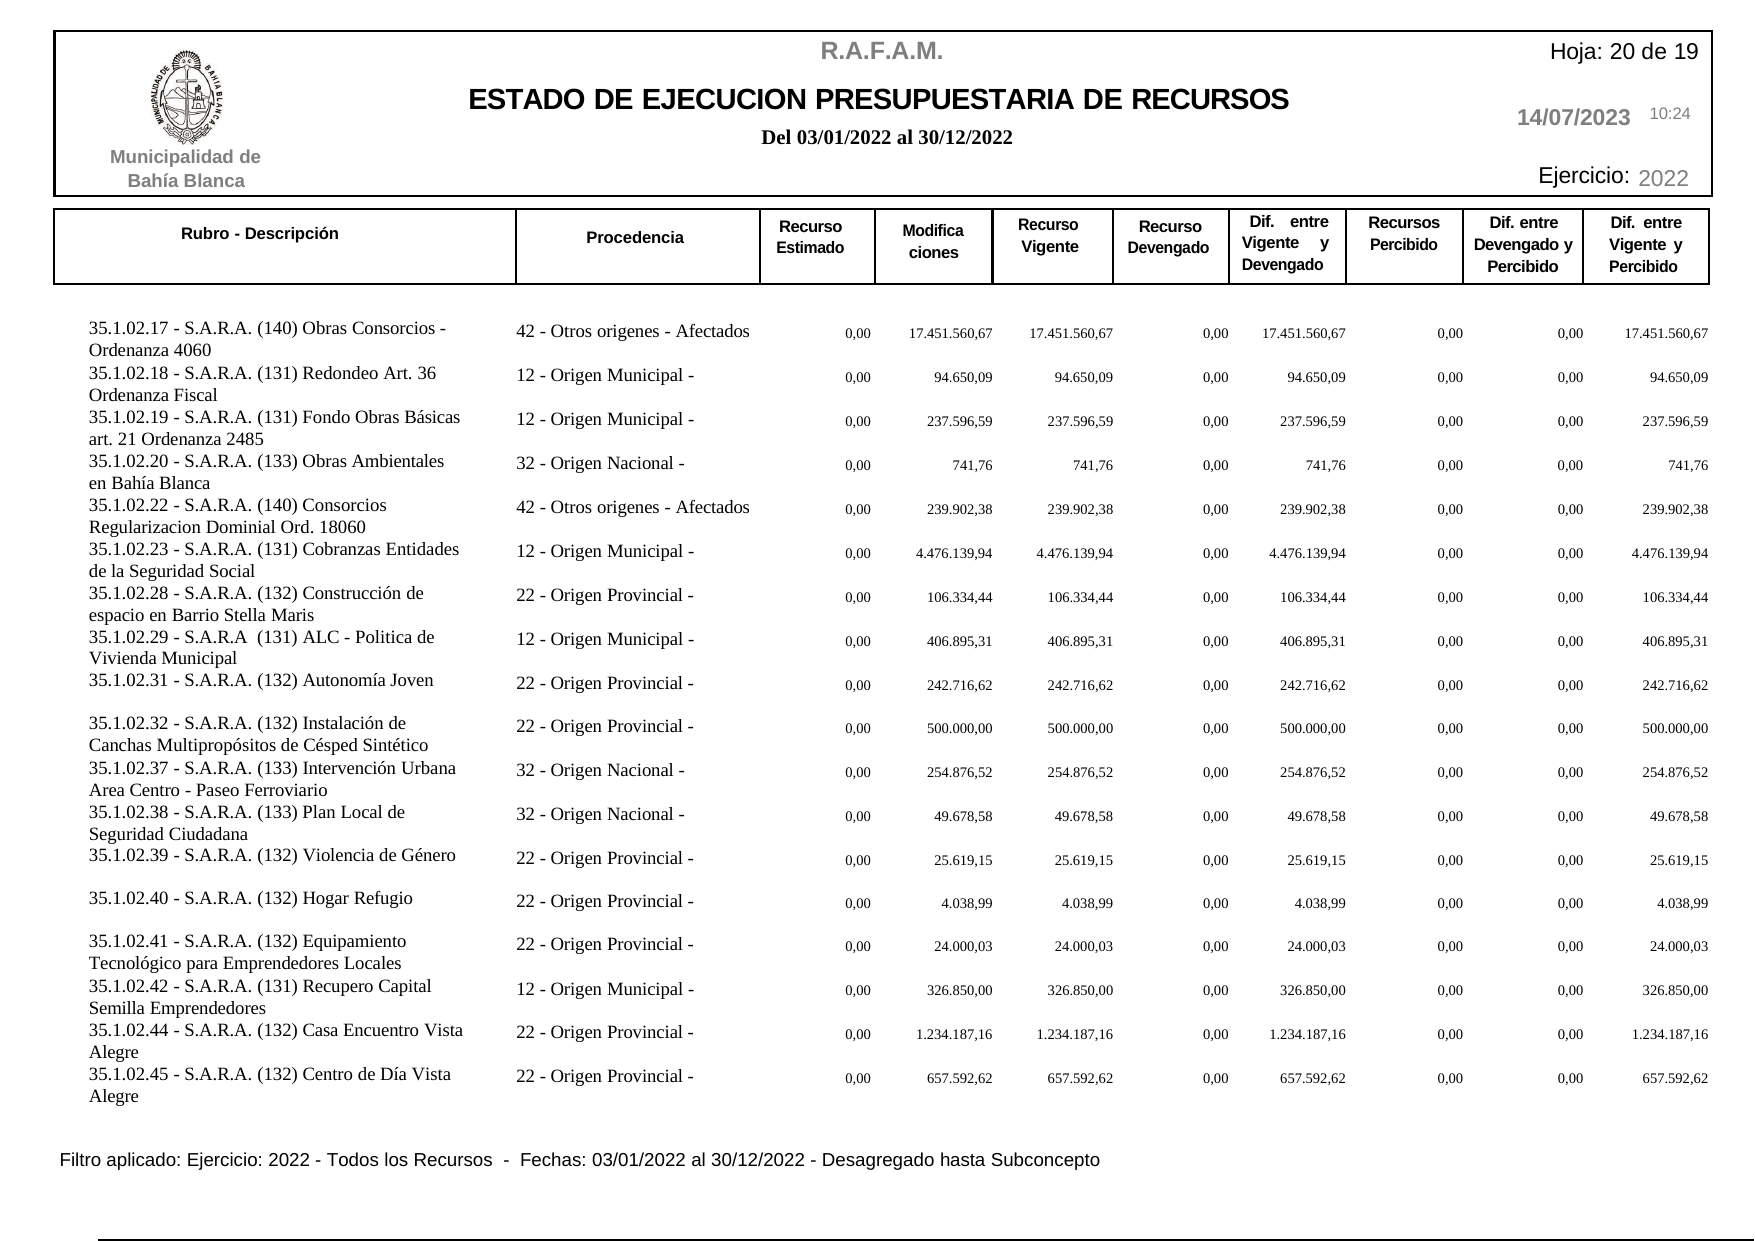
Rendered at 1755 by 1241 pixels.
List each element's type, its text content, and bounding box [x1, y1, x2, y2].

table_cell 0,00 [799, 922, 890, 975]
table_cell 0,00 [1392, 670, 1510, 704]
table_cell 35.1.02.20 - S.A.R.A. (133) Obras Ambientales en Bahía Blanca [83, 450, 492, 494]
table_cell 0,00 [1158, 801, 1245, 845]
table_header Rubro - Descripción [55, 210, 515, 283]
table_cell 4.038,99 [890, 879, 1011, 922]
table_cell 0,00 [1392, 626, 1510, 669]
table_header Recursos Percibido [1347, 210, 1462, 283]
table_cell 35.1.02.18 - S.A.R.A. (131) Redondeo Art. 36 Ordenanza Fiscal [83, 362, 492, 406]
table_cell 1.234.187,16 [1011, 1019, 1158, 1063]
table_cell 0,00 [799, 362, 890, 406]
table_cell 0,00 [1158, 922, 1245, 975]
table_cell 239.902,38 [890, 494, 1011, 538]
table_header Modifica ciones [876, 210, 991, 283]
table_cell 0,00 [799, 879, 890, 922]
table_cell 12 - Origen Municipal - [492, 626, 798, 669]
table_cell 254.876,52 [1011, 757, 1158, 801]
table_cell 500.000,00 [1604, 704, 1714, 757]
table_cell 657.592,62 [1604, 1063, 1714, 1107]
table_cell 0,00 [1510, 801, 1604, 845]
table_cell 0,00 [1158, 1063, 1245, 1107]
table_cell 25.619,15 [1011, 845, 1158, 879]
table_cell 22 - Origen Provincial - [492, 879, 798, 922]
table_cell 35.1.02.31 - S.A.R.A. (132) Autonomía Joven [83, 670, 492, 704]
table_cell 0,00 [1158, 538, 1245, 582]
table_cell 0,00 [1392, 879, 1510, 922]
table_cell 1.234.187,16 [1245, 1019, 1392, 1063]
table_cell 35.1.02.28 - S.A.R.A. (132) Construcción de espacio en Barrio Stella Maris [83, 582, 492, 626]
table_cell 1.234.187,16 [890, 1019, 1011, 1063]
table_cell 22 - Origen Provincial - [492, 922, 798, 975]
table_cell 0,00 [1392, 582, 1510, 626]
table_cell 741,76 [1011, 450, 1158, 494]
table_cell 0,00 [799, 975, 890, 1019]
table_cell 22 - Origen Provincial - [492, 582, 798, 626]
table_cell 49.678,58 [1604, 801, 1714, 845]
table_cell 0,00 [1392, 406, 1510, 450]
table_cell 4.476.139,94 [1011, 538, 1158, 582]
table_cell 657.592,62 [1011, 1063, 1158, 1107]
table_cell 12 - Origen Municipal - [492, 975, 798, 1019]
table_cell 0,00 [1510, 1063, 1604, 1107]
table_cell 0,00 [799, 670, 890, 704]
table_cell 242.716,62 [1245, 670, 1392, 704]
table_cell 4.476.139,94 [1604, 538, 1714, 582]
table_cell 242.716,62 [1011, 670, 1158, 704]
table_cell 0,00 [1158, 975, 1245, 1019]
table_cell 657.592,62 [1245, 1063, 1392, 1107]
table_cell 0,00 [1392, 975, 1510, 1019]
table_cell 0,00 [1510, 406, 1604, 450]
table_cell 4.038,99 [1245, 879, 1392, 922]
table_cell 94.650,09 [1245, 362, 1392, 406]
table_cell 25.619,15 [1604, 845, 1714, 879]
table_cell 239.902,38 [1011, 494, 1158, 538]
table_cell 94.650,09 [1604, 362, 1714, 406]
table_cell 35.1.02.29 - S.A.R.A (131) ALC - Politica de Vivienda Municipal [83, 626, 492, 669]
table_cell 0,00 [1510, 757, 1604, 801]
table_cell 35.1.02.45 - S.A.R.A. (132) Centro de Día Vista Alegre [83, 1063, 492, 1107]
table_cell 1.234.187,16 [1604, 1019, 1714, 1063]
table_cell 49.678,58 [1011, 801, 1158, 845]
table_cell 0,00 [799, 757, 890, 801]
table_cell 0,00 [1158, 704, 1245, 757]
table_cell 24.000,03 [1011, 922, 1158, 975]
table_cell 0,00 [1392, 845, 1510, 879]
table_cell 4.476.139,94 [890, 538, 1011, 582]
table_cell 741,76 [1604, 450, 1714, 494]
table_cell 0,00 [1392, 757, 1510, 801]
table_cell 0,00 [1158, 362, 1245, 406]
table_cell 24.000,03 [890, 922, 1011, 975]
table_cell 0,00 [1510, 362, 1604, 406]
table_cell 25.619,15 [1245, 845, 1392, 879]
table_cell 49.678,58 [1245, 801, 1392, 845]
table_cell 22 - Origen Provincial - [492, 1063, 798, 1107]
table_cell 0,00 [1510, 879, 1604, 922]
table_cell 237.596,59 [1245, 406, 1392, 450]
table_cell 4.476.139,94 [1245, 538, 1392, 582]
table_header Recurso Devengado [1114, 210, 1228, 283]
table_header 17.451.560,67 [890, 309, 1011, 362]
table_cell 406.895,31 [1604, 626, 1714, 669]
table_cell 0,00 [799, 1019, 890, 1063]
table_cell 657.592,62 [890, 1063, 1011, 1107]
table_cell 4.038,99 [1604, 879, 1714, 922]
table_header 0,00 [1158, 309, 1245, 362]
table_cell 25.619,15 [890, 845, 1011, 879]
table_cell 0,00 [799, 626, 890, 669]
table_cell 0,00 [1392, 494, 1510, 538]
table_cell 0,00 [1158, 582, 1245, 626]
table_header Dif. entre Devengado y Percibido [1464, 210, 1582, 283]
table_cell 0,00 [799, 406, 890, 450]
table_cell 0,00 [1510, 626, 1604, 669]
table_cell 0,00 [1510, 670, 1604, 704]
table_cell 49.678,58 [890, 801, 1011, 845]
table_cell 106.334,44 [890, 582, 1011, 626]
table_cell 35.1.02.44 - S.A.R.A. (132) Casa Encuentro Vista Alegre [83, 1019, 492, 1063]
table_cell 326.850,00 [1011, 975, 1158, 1019]
table_cell 0,00 [799, 704, 890, 757]
table_cell 0,00 [1392, 362, 1510, 406]
table_cell 35.1.02.23 - S.A.R.A. (131) Cobranzas Entidades de la Seguridad Social [83, 538, 492, 582]
table_cell 0,00 [799, 450, 890, 494]
table_cell 500.000,00 [1011, 704, 1158, 757]
table_cell 0,00 [1392, 450, 1510, 494]
table_cell 0,00 [1392, 1063, 1510, 1107]
table_cell 254.876,52 [1604, 757, 1714, 801]
table_cell 254.876,52 [1245, 757, 1392, 801]
table_cell 22 - Origen Provincial - [492, 1019, 798, 1063]
table_cell 0,00 [1392, 704, 1510, 757]
table_header 17.451.560,67 [1604, 309, 1714, 362]
table_cell 35.1.02.37 - S.A.R.A. (133) Intervención Urbana Area Centro - Paseo Ferroviario [83, 757, 492, 801]
table_cell 0,00 [1510, 494, 1604, 538]
table_cell 0,00 [1510, 922, 1604, 975]
table_cell 406.895,31 [890, 626, 1011, 669]
table_cell 242.716,62 [890, 670, 1011, 704]
table_cell 35.1.02.22 - S.A.R.A. (140) Consorcios Regularizacion Dominial Ord. 18060 [83, 494, 492, 538]
table_cell 0,00 [1158, 879, 1245, 922]
table_cell 106.334,44 [1011, 582, 1158, 626]
table_cell 0,00 [799, 494, 890, 538]
table_header 17.451.560,67 [1011, 309, 1158, 362]
table_cell 0,00 [1392, 922, 1510, 975]
table_cell 0,00 [1158, 845, 1245, 879]
table_cell 242.716,62 [1604, 670, 1714, 704]
table_header 17.451.560,67 [1245, 309, 1392, 362]
table_cell 35.1.02.32 - S.A.R.A. (132) Instalación de Canchas Multipropósitos de Césped Sintético [83, 704, 492, 757]
table_cell 106.334,44 [1245, 582, 1392, 626]
table_cell 35.1.02.39 - S.A.R.A. (132) Violencia de Género [83, 845, 492, 879]
table_header Recurso Vigente [994, 210, 1112, 283]
table_header Dif. entre Vigente y Devengado [1230, 210, 1345, 283]
table_cell 24.000,03 [1604, 922, 1714, 975]
table_cell 0,00 [1158, 670, 1245, 704]
table_cell 42 - Otros origenes - Afectados [492, 494, 798, 538]
table_cell 500.000,00 [890, 704, 1011, 757]
table_cell 35.1.02.38 - S.A.R.A. (133) Plan Local de Seguridad Ciudadana [83, 801, 492, 845]
table_cell 0,00 [799, 582, 890, 626]
table_cell 0,00 [799, 801, 890, 845]
table_header 35.1.02.17 - S.A.R.A. (140) Obras Consorcios - Ordenanza 4060 [83, 309, 492, 362]
table_cell 741,76 [890, 450, 1011, 494]
table_cell 741,76 [1245, 450, 1392, 494]
table_cell 326.850,00 [890, 975, 1011, 1019]
table_header 0,00 [1510, 309, 1604, 362]
table_cell 35.1.02.41 - S.A.R.A. (132) Equipamiento Tecnológico para Emprendedores Locales [83, 922, 492, 975]
table_header 0,00 [1392, 309, 1510, 362]
table_cell 0,00 [1392, 538, 1510, 582]
table_cell 0,00 [1392, 801, 1510, 845]
table_cell 22 - Origen Provincial - [492, 704, 798, 757]
table_cell 22 - Origen Provincial - [492, 670, 798, 704]
table_cell 12 - Origen Municipal - [492, 362, 798, 406]
table_cell 0,00 [1510, 450, 1604, 494]
table_cell 237.596,59 [1011, 406, 1158, 450]
table_cell 12 - Origen Municipal - [492, 538, 798, 582]
table_cell 0,00 [1392, 1019, 1510, 1063]
table_header Recurso Estimado [761, 210, 874, 283]
table_cell 0,00 [1158, 757, 1245, 801]
table_cell 0,00 [1510, 975, 1604, 1019]
table_cell 0,00 [1158, 626, 1245, 669]
table_cell 32 - Origen Nacional - [492, 450, 798, 494]
table_cell 12 - Origen Municipal - [492, 406, 798, 450]
table_cell 35.1.02.40 - S.A.R.A. (132) Hogar Refugio [83, 879, 492, 922]
table_cell 0,00 [1158, 1019, 1245, 1063]
table_cell 0,00 [1158, 450, 1245, 494]
table_cell 326.850,00 [1604, 975, 1714, 1019]
table_cell 106.334,44 [1604, 582, 1714, 626]
table_cell 406.895,31 [1245, 626, 1392, 669]
table_cell 326.850,00 [1245, 975, 1392, 1019]
table_cell 0,00 [1510, 1019, 1604, 1063]
table_cell 0,00 [1158, 494, 1245, 538]
table_cell 239.902,38 [1245, 494, 1392, 538]
table_cell 239.902,38 [1604, 494, 1714, 538]
table_cell 237.596,59 [1604, 406, 1714, 450]
table_header Dif. entre Vigente y Percibido [1584, 210, 1708, 283]
table_cell 35.1.02.19 - S.A.R.A. (131) Fondo Obras Básicas art. 21 Ordenanza 2485 [83, 406, 492, 450]
table_header Procedencia [517, 210, 759, 283]
table_cell 4.038,99 [1011, 879, 1158, 922]
table_cell 32 - Origen Nacional - [492, 757, 798, 801]
table_cell 500.000,00 [1245, 704, 1392, 757]
table_cell 406.895,31 [1011, 626, 1158, 669]
table_cell 0,00 [1510, 538, 1604, 582]
table_cell 24.000,03 [1245, 922, 1392, 975]
table_cell 0,00 [1158, 406, 1245, 450]
table_cell 0,00 [1510, 704, 1604, 757]
table_cell 0,00 [799, 538, 890, 582]
table_header 42 - Otros origenes - Afectados [492, 309, 798, 362]
table_cell 0,00 [799, 845, 890, 879]
table_cell 237.596,59 [890, 406, 1011, 450]
table_cell 32 - Origen Nacional - [492, 801, 798, 845]
table_cell 22 - Origen Provincial - [492, 845, 798, 879]
table_cell 0,00 [799, 1063, 890, 1107]
table_cell 35.1.02.42 - S.A.R.A. (131) Recupero Capital Semilla Emprendedores [83, 975, 492, 1019]
table_cell 254.876,52 [890, 757, 1011, 801]
table_cell 94.650,09 [890, 362, 1011, 406]
table_cell 0,00 [1510, 845, 1604, 879]
table_cell 94.650,09 [1011, 362, 1158, 406]
table_header 0,00 [799, 309, 890, 362]
table_cell 0,00 [1510, 582, 1604, 626]
